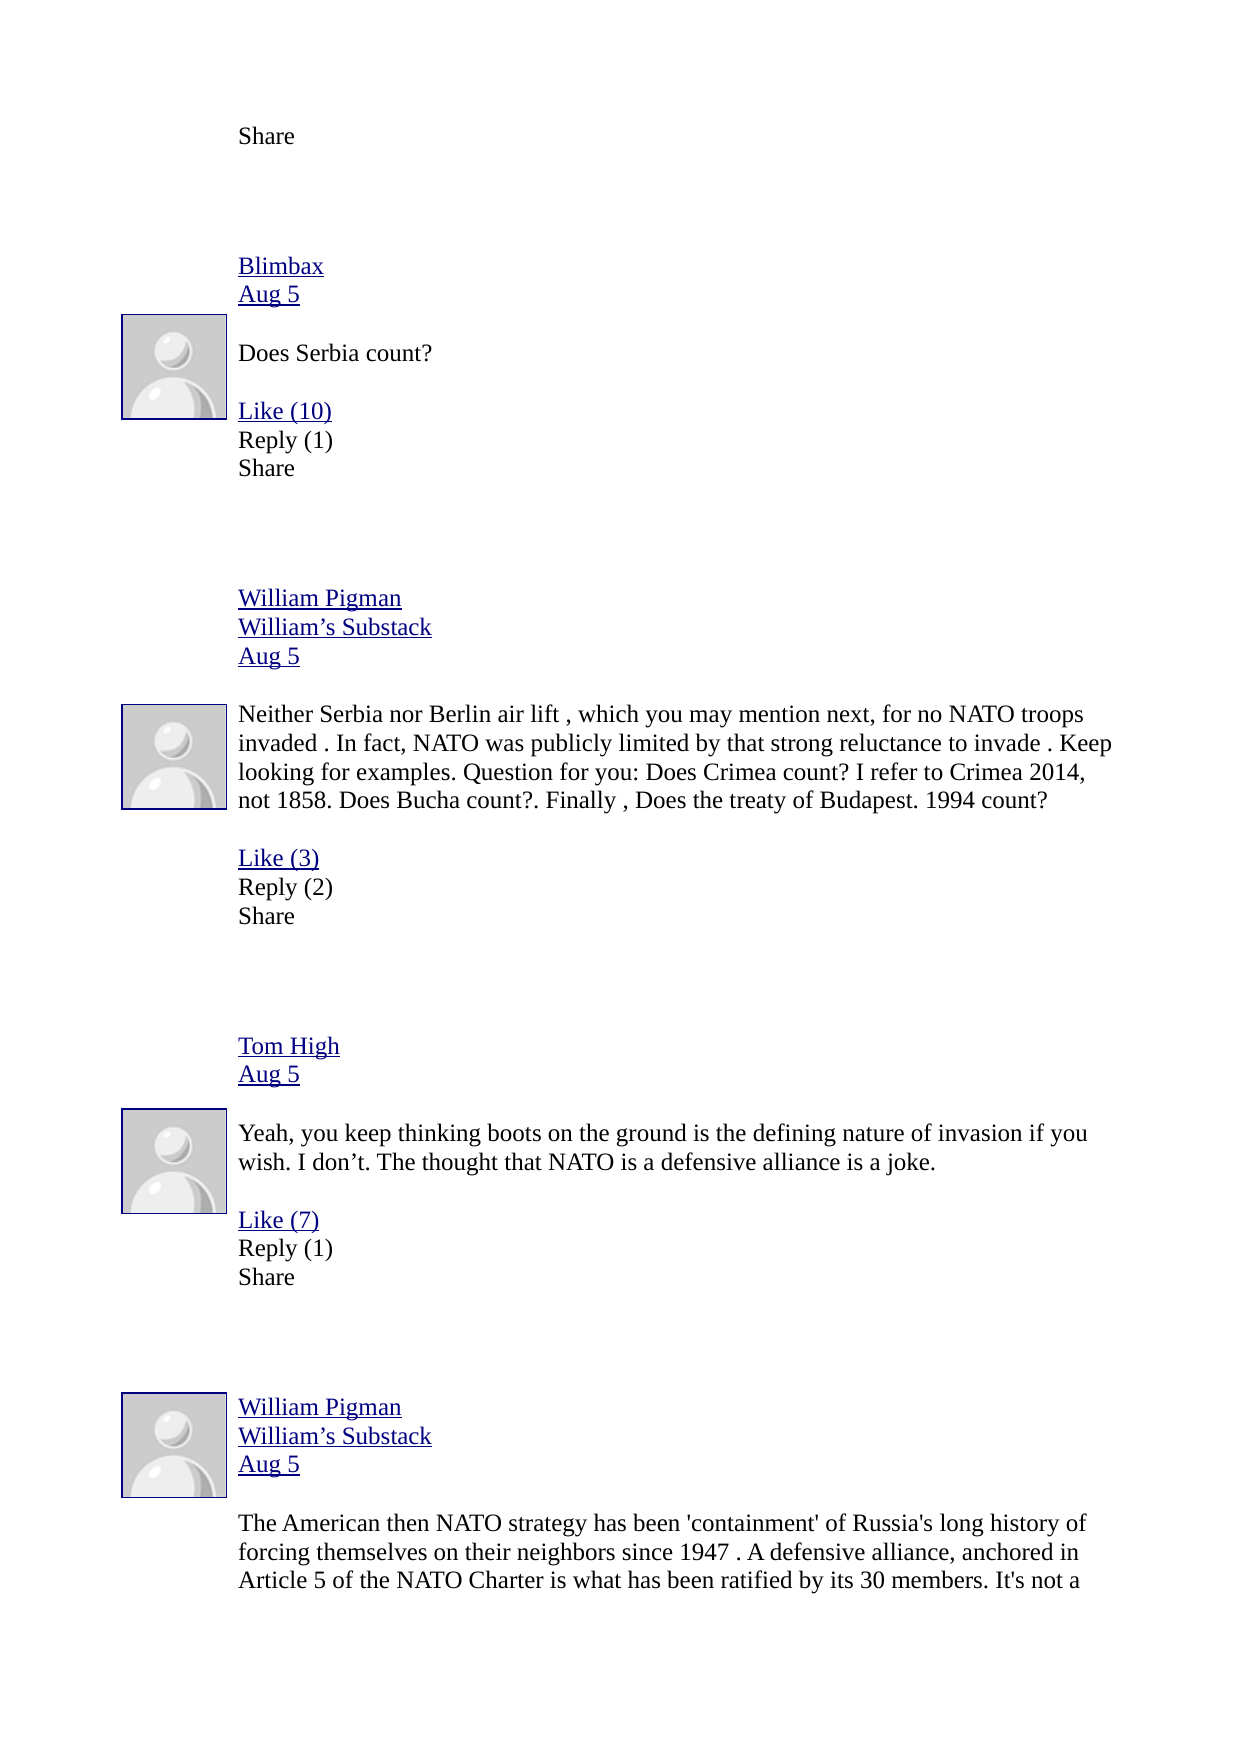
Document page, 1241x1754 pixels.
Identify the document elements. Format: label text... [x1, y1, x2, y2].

table_header [118, 1389, 235, 1597]
table_header Share [235, 118, 367, 153]
table_header William Pigman William’s Substack Aug 5 Neither Serbia nor Berlin air lift , which you may mention next, for no NATO troops invaded . In fact, NATO was publicly limited by that strong reluctance to invade . Keep looking for examples. Question for you: Does Crimea count? I refer to Crimea 2014, not 1858. Does Bucha count?. Finally , Does the treaty of Budapest. 1994 count? Like (3) Reply (2) Share [235, 580, 1122, 933]
table_header Tom High Aug 5 Yeah, you keep thinking boots on the ground is the defining nature of invasion if you wish. I don’t. The thought that NATO is a defensive alliance is a joke. Like (7) Reply (1) Share [235, 1028, 1122, 1294]
table_header William Pigman William’s Substack Aug 5 The American then NATO strategy has been 'containment' of Russia's long history of forcing themselves on their neighbors since 1947 . A defensive alliance, anchored in Article 5 of the NATO Charter is what has been ratified by its 30 members. It's not a [235, 1389, 1122, 1597]
picture [123, 315, 226, 418]
picture [123, 705, 226, 808]
table_header [118, 1028, 235, 1294]
picture [123, 1394, 226, 1497]
table_header [118, 580, 235, 933]
table_header [118, 118, 235, 153]
table_header Blimbax Aug 5 Does Serbia count? Like (10) Reply (1) Share [235, 248, 444, 485]
table_header [118, 248, 235, 485]
picture [123, 1110, 226, 1213]
